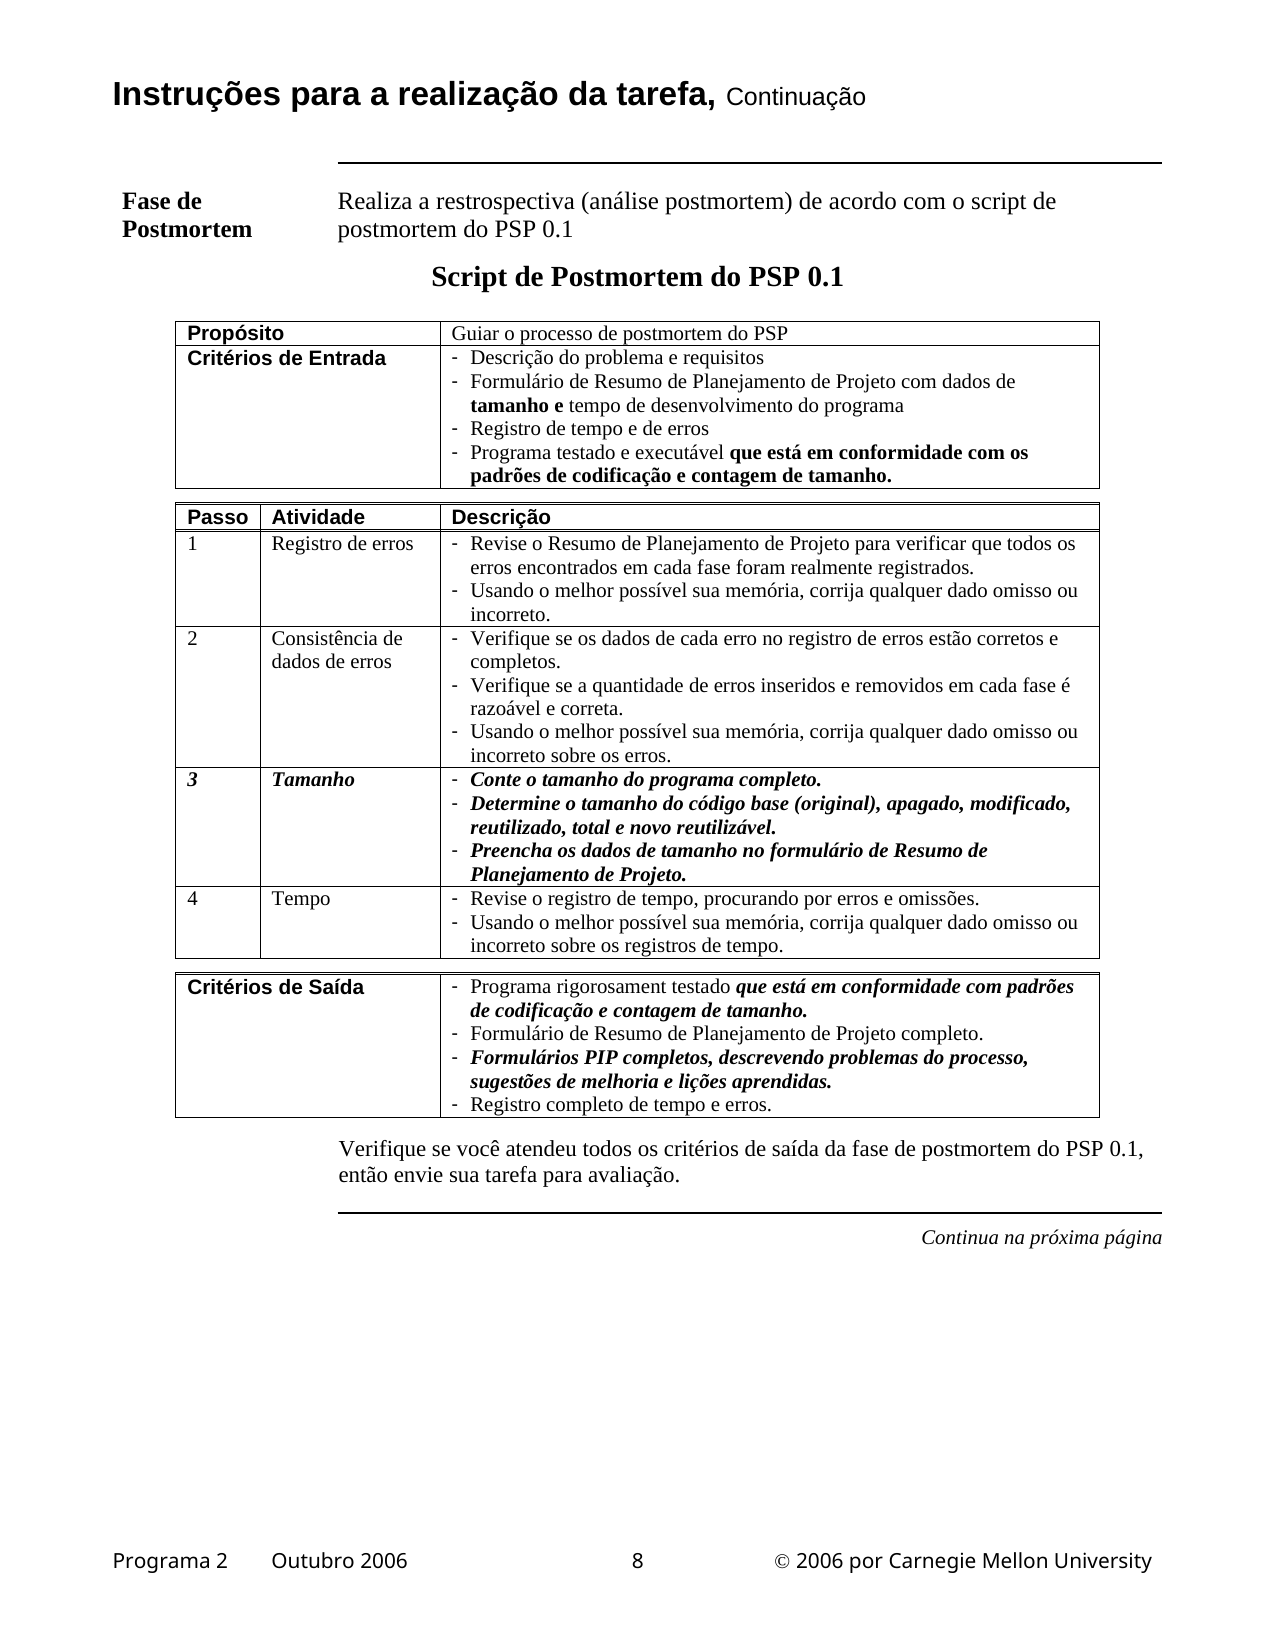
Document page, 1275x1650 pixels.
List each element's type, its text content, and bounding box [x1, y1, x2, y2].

text Script de Postmortem do PSP 0.1 [112, 261, 1162, 293]
table_header Verifique se você atendeu todos os critérios de saída da fase de postmortem do PSP 0.1, então envie sua tarefa para avaliação. [338, 1136, 1154, 1187]
table_header Atividade [261, 505, 440, 529]
title Instruções para a realização da tarefa, Continuação [112, 75, 1162, 112]
text Continua na próxima página [337, 1213, 1162, 1249]
table_header Realiza a restrospectiva (análise postmortem) de acordo com o script de postmortem do PSP 0.1 [330, 187, 1153, 242]
table_header Descrição [441, 505, 1099, 529]
table_header Programa rigorosament testado que está em conformidade com padrões de codificação e contagem de tamanho. Formulário de Resumo de Planejamento de Projeto completo. Formulários PIP completos, descrevendo problemas do processo, sugestões de melhoria e lições aprendidas. Registro completo de tempo e erros. [441, 975, 1099, 1117]
table_cell Tamanho [261, 768, 440, 886]
table_cell 3 [176, 768, 260, 886]
table_cell Descrição do problema e requisitos Formulário de Resumo de Planejamento de Projeto com dados de tamanho e tempo de desenvolvimento do programa Registro de tempo e de erros Programa testado e executável que está em conformidade com os padrões de codificação e contagem de tamanho. [441, 346, 1099, 487]
table_cell Consistência de dados de erros [261, 627, 440, 767]
table_cell 4 [176, 887, 260, 957]
table_header Propósito [176, 322, 440, 345]
table_cell Critérios de Entrada [176, 346, 440, 487]
table_header Passo [176, 505, 260, 529]
table_cell Verifique se os dados de cada erro no registro de erros estão corretos e completos. Verifique se a quantidade de erros inseridos e removidos em cada fase é razoável e correta. Usando o melhor possível sua memória, corrija qualquer dado omisso ou incorreto sobre os erros. [441, 627, 1099, 767]
table_cell Conte o tamanho do programa completo. Determine o tamanho do código base (original), apagado, modificado, reutilizado, total e novo reutilizável. Preencha os dados de tamanho no formulário de Resumo de Planejamento de Projeto. [441, 768, 1099, 886]
table_cell Revise o registro de tempo, procurando por erros e omissões. Usando o melhor possível sua memória, corrija qualquer dado omisso ou incorreto sobre os registros de tempo. [441, 887, 1099, 957]
table_header Critérios de Saída [176, 975, 440, 1117]
table_cell 1 [176, 532, 260, 626]
table_cell 2 [176, 627, 260, 767]
table_header Fase de Postmortem [114, 187, 330, 242]
table_header Guiar o processo de postmortem do PSP [441, 322, 1099, 345]
table_cell Registro de erros [261, 532, 440, 626]
table_cell Revise o Resumo de Planejamento de Projeto para verificar que todos os erros encontrados em cada fase foram realmente registrados. Usando o melhor possível sua memória, corrija qualquer dado omisso ou incorreto. [441, 532, 1099, 626]
table_cell Tempo [261, 887, 440, 957]
table_header [123, 1136, 338, 1187]
